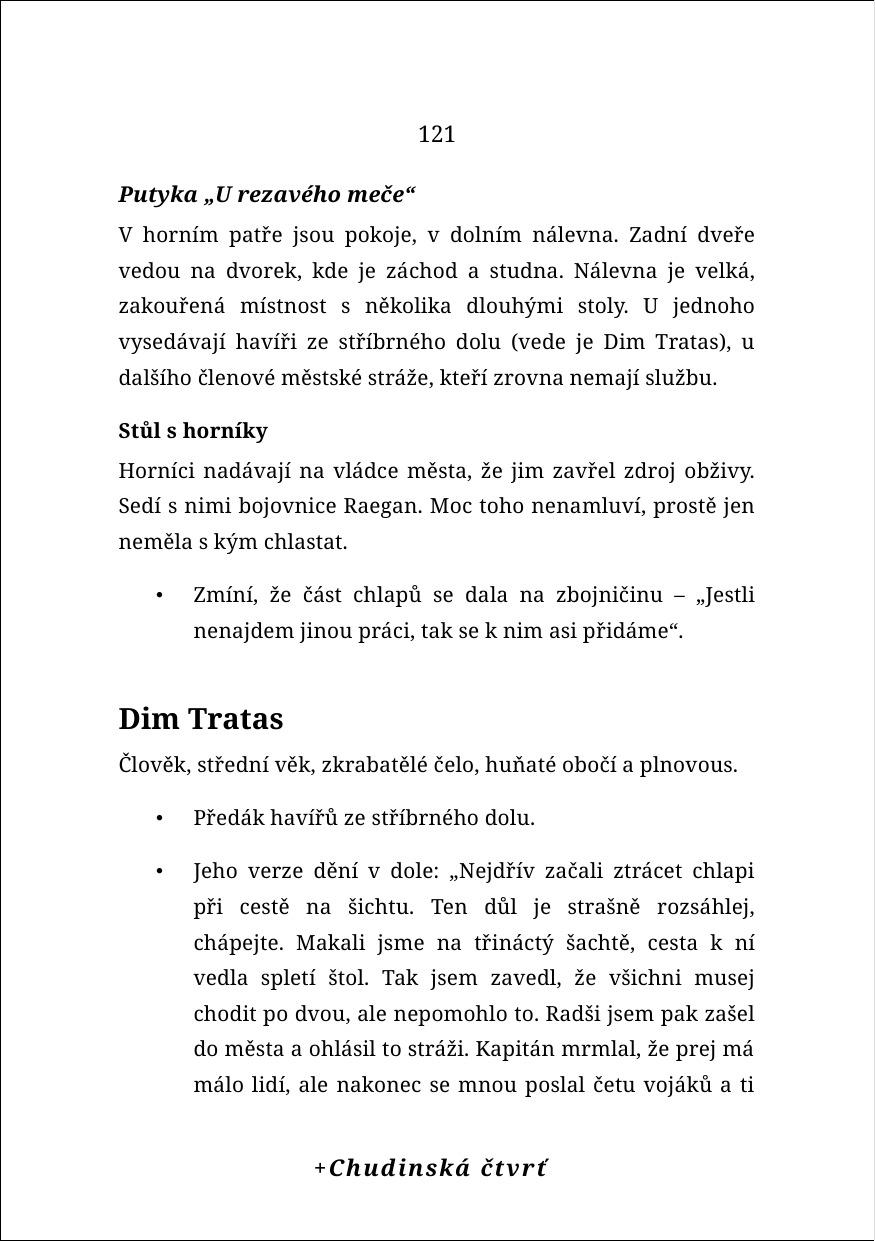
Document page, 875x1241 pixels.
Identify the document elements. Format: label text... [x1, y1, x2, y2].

subtitle Stůl s horníky [118, 416, 756, 444]
subtitle Putyka „U rezavého meče“ [118, 179, 756, 209]
list Předák havířů ze stříbrného dolu. [156, 803, 756, 832]
text V horním patře jsou pokoje, v dolním nálevna. Zadní dveře vedou na dvorek, kde je záchod a studna. Nálevna je velká, zakouřená místnost s několika dlouhými stoly. U jednoho vysedávají havíři ze stříbrného dolu (vede je Dim Tratas), u dalšího členové městské stráže, kteří zrovna nemají službu. [118, 221, 756, 391]
text Horníci nadávají na vládce města, že jim zavřel zdroj obživy. Sedí s nimi bojovnice Raegan. Moc toho nenamluví, prostě jen neměla s kým chlastat. [118, 456, 756, 556]
list Jeho verze dění v dole: „Nejdřív začali ztrácet chlapi při cestě na šichtu. Ten důl je strašně rozsáhlej, chápejte. Makali jsme na třináctý šachtě, cesta k ní vedla spletí štol. Tak jsem zavedl, že všichni musej chodit po dvou, ale nepomohlo to. Radši jsem pak zašel do města a ohlásil to stráži. Kapitán mrmlal, že prej má málo lidí, ale nakonec se mnou poslal četu vojáků a ti [156, 857, 756, 1098]
text Člověk, střední věk, zkrabatělé čelo, huňaté obočí a plnovous. [118, 750, 756, 778]
list Zmíní, že část chlapů se dala na zbojničinu – „Jestli nenajdem jinou práci, tak se k nim asi přidáme“. [156, 580, 756, 644]
subtitle Dim Tratas [118, 699, 756, 738]
